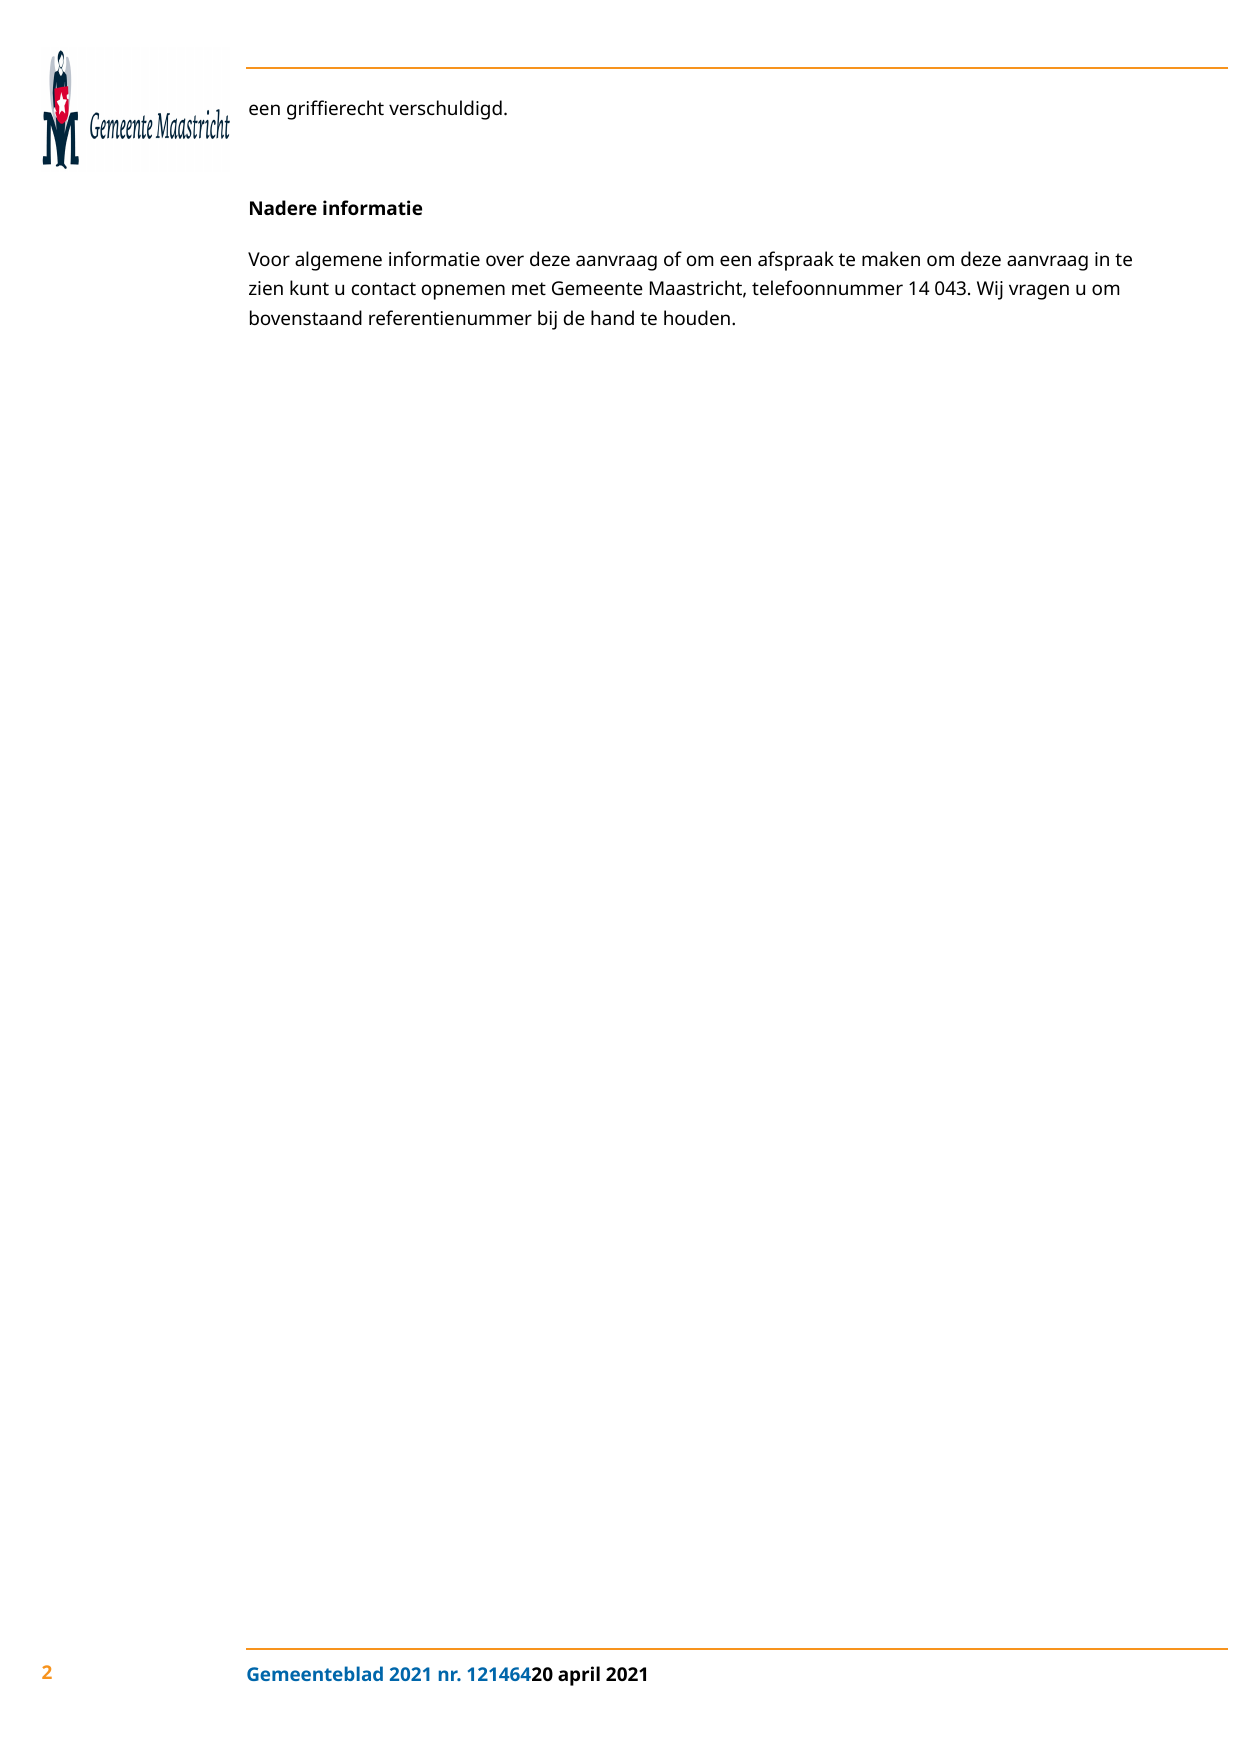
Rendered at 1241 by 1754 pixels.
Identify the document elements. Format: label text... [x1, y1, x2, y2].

text Voor algemene informatie over deze aanvraag of om een afspraak te maken om deze aanvraag in te zien kunt u contact opnemen met Gemeente Maastricht, telefoonnummer 14 043. Wij vragen u om bovenstaand referentienummer bij de hand te houden. [248, 246, 1152, 331]
text een griffierecht verschuldigd. [248, 95, 1152, 121]
picture [41, 47, 231, 172]
text Nadere informatie [248, 196, 1152, 221]
